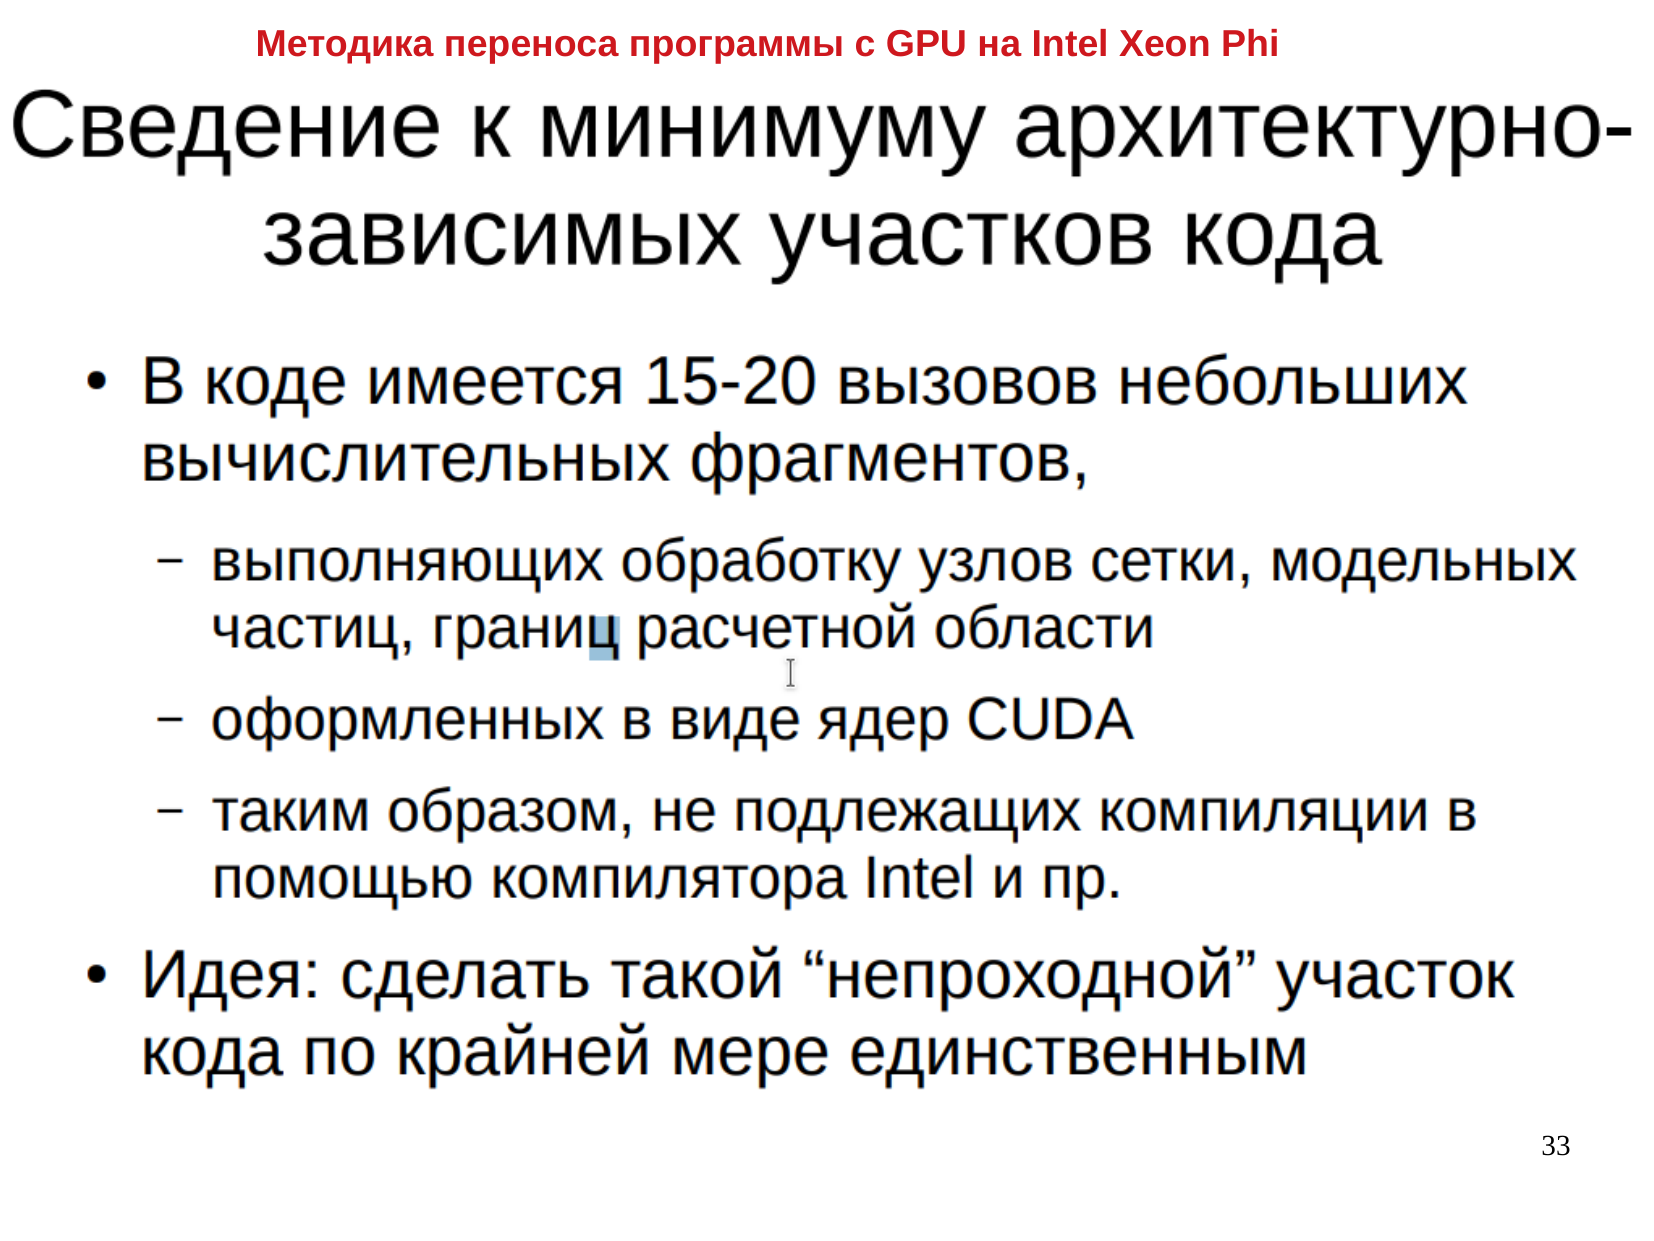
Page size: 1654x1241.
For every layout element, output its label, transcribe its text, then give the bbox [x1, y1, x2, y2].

picture [0, 59, 1654, 1122]
text_box Методика переноса программы с GPU на Intel Xeon Phi [240, 15, 1336, 114]
